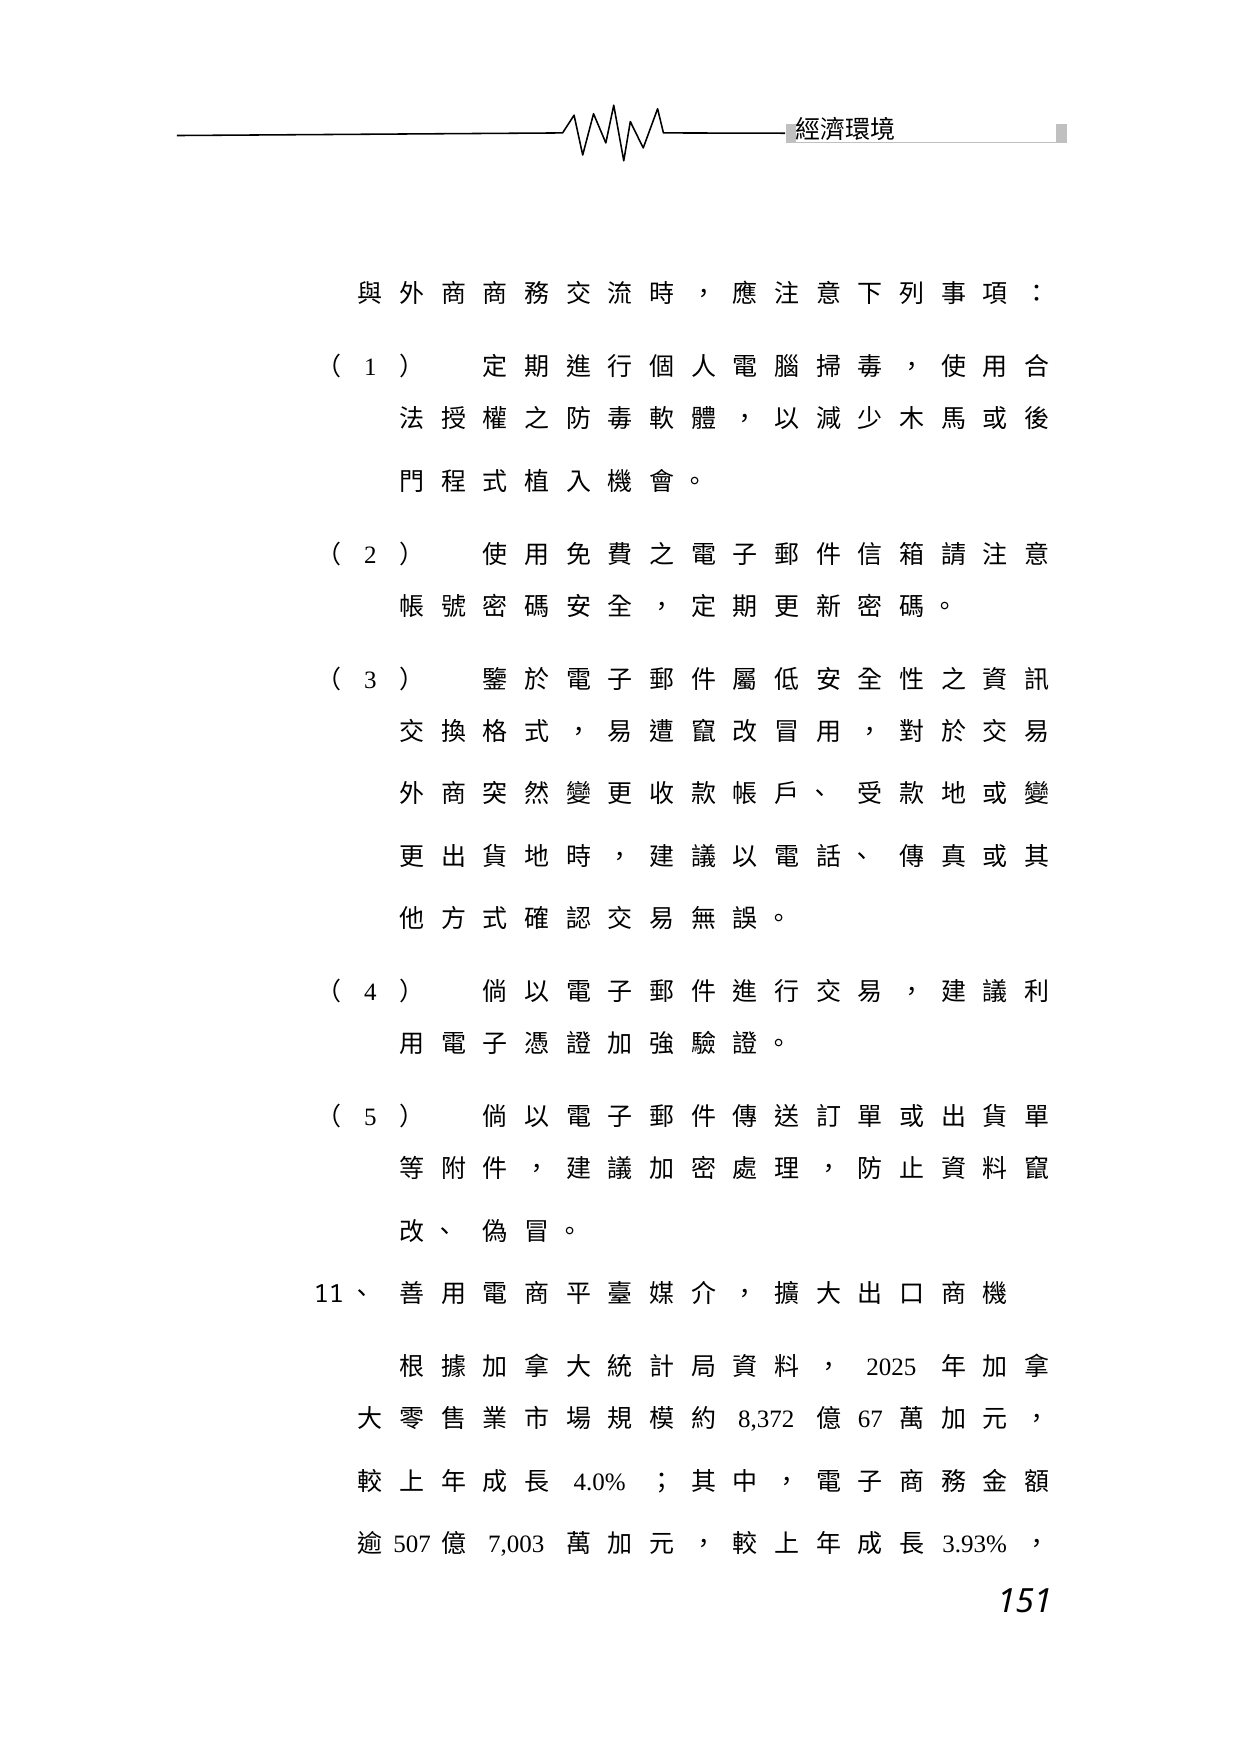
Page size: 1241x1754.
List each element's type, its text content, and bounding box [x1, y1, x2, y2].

text 與外商商務交流時，應注意下列事項： [330, 250, 1058, 313]
text （3） 鑒於電子郵件屬低安全性之資訊交換格式，易遭竄改冒用，對於交易外商突然變更收款帳戶、受款地或變更出貨地時，建議以電話、傳真或其他方式確認交易無誤。 [306, 625, 1058, 938]
text （4） 倘以電子郵件進行交易，建議利用電子憑證加強驗證。 [306, 938, 1058, 1063]
text （5） 倘以電子郵件傳送訂單或出貨單等附件，建議加密處理，防止資料竄改、偽冒。 [306, 1063, 1058, 1250]
text 根據加拿大統計局資料，2025年加拿大零售業市場規模約8,372億67萬加元，較上年成長4.0%；其中，電子商務金額逾507億7,003萬加元，較上年成長3.93%， [330, 1313, 1058, 1563]
text （2） 使用免費之電子郵件信箱請注意帳號密碼安全，定期更新密碼。 [306, 500, 1058, 625]
text （1） 定期進行個人電腦掃毒，使用合法授權之防毒軟體，以減少木馬或後門程式植入機會。 [306, 313, 1058, 500]
text 11、善用電商平臺媒介，擴大出口商機 [281, 1250, 1058, 1313]
